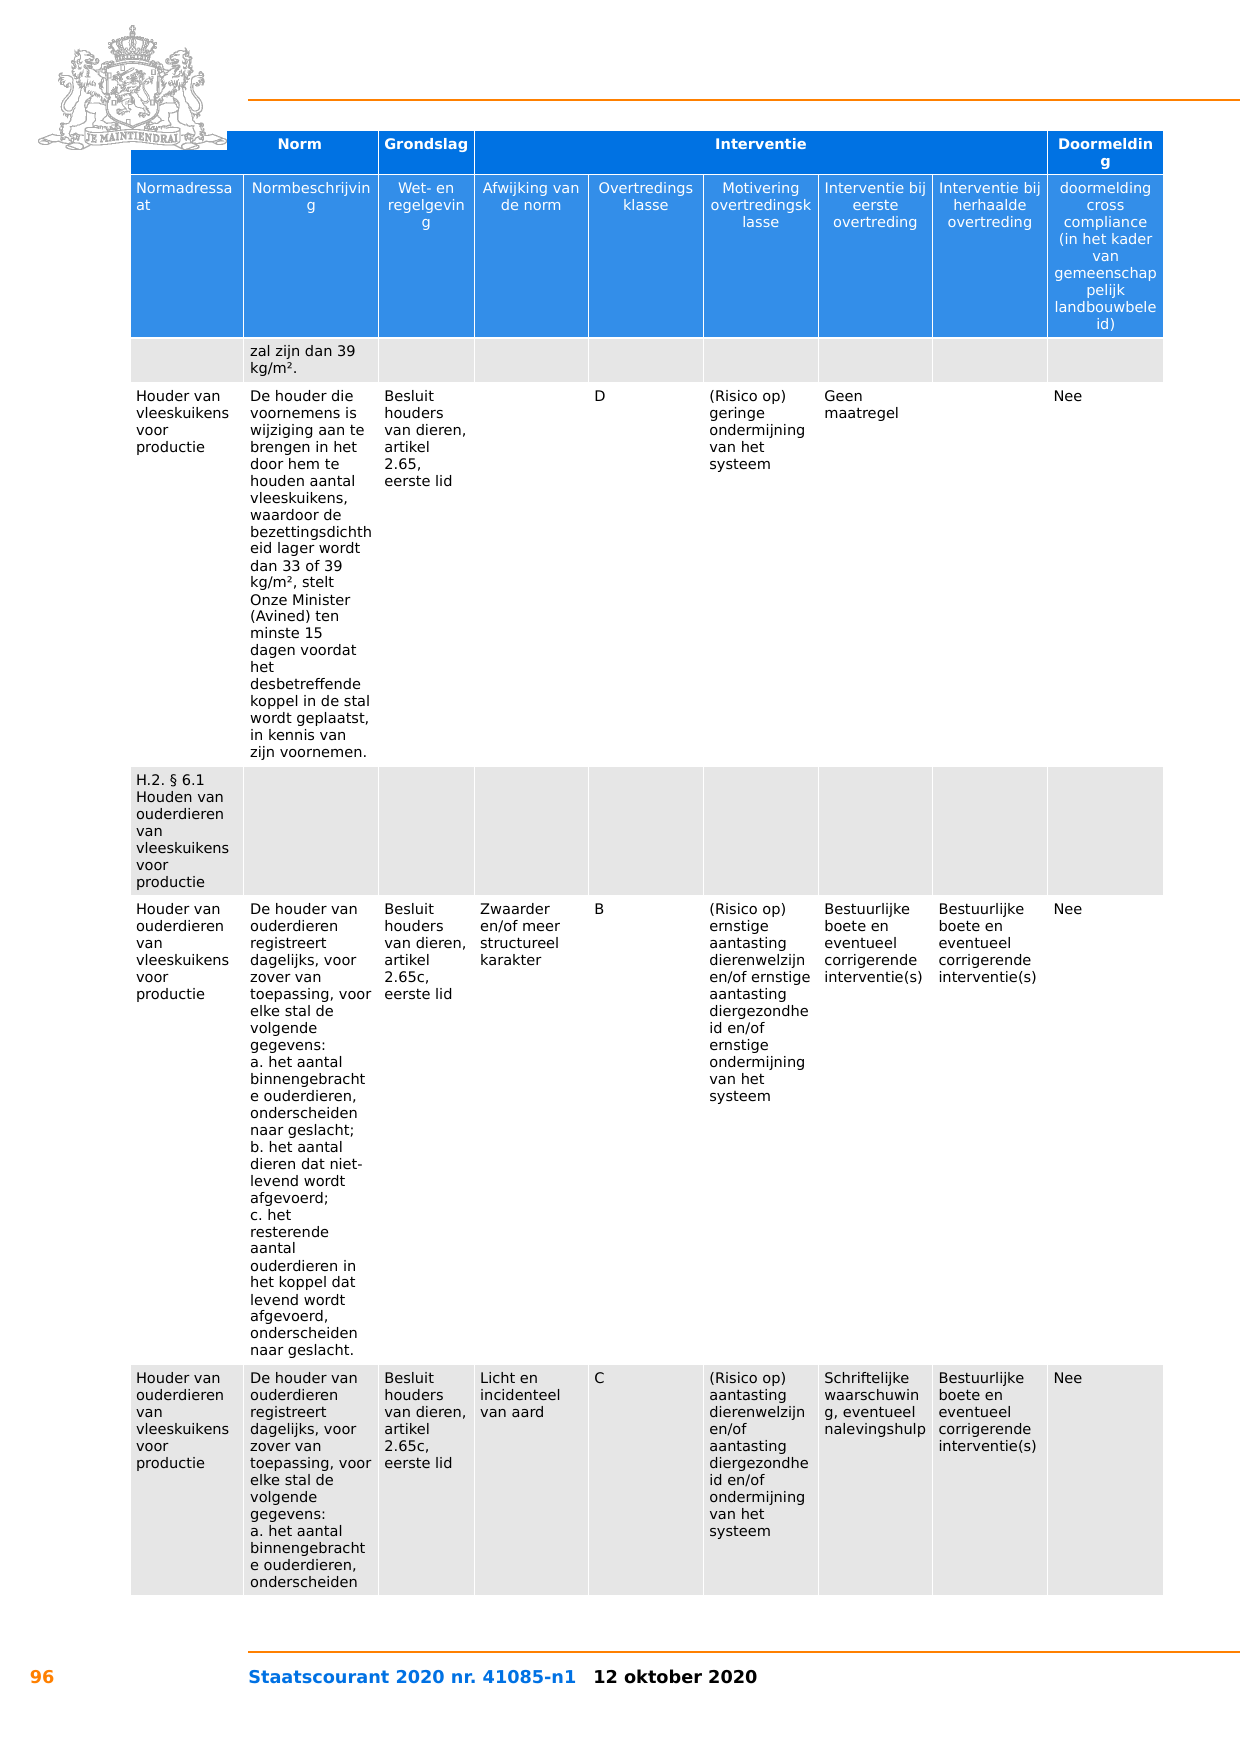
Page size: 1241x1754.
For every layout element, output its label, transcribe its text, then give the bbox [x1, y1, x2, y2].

table_cell [244, 767, 378, 895]
table_cell Besluit houders van dieren, artikel 2.65c, eerste lid [379, 1365, 474, 1595]
table_cell zal zijn dan 39 kg/m². [244, 339, 378, 382]
table_header Norm [131, 131, 378, 174]
table_cell [933, 339, 1047, 382]
table_cell [589, 339, 703, 382]
table_cell Houder van vleeskuikens voor productie [131, 383, 243, 766]
table_cell [475, 767, 588, 895]
table_cell (Risico op) aantasting dierenwelzijn en/of aantasting diergezondheid en/of ondermijning van het systeem [704, 1365, 818, 1595]
table_cell [475, 339, 588, 382]
table_cell C [589, 1365, 703, 1595]
table_cell Houder van ouderdieren van vleeskuikens voor productie [131, 1365, 243, 1595]
table_header Doormelding [1048, 131, 1163, 174]
table_cell [475, 383, 588, 766]
table_cell Motivering overtredingsklasse [704, 175, 818, 337]
table_cell Bestuurlijke boete en eventueel corrigerende interventie(s) [819, 896, 932, 1364]
table_cell [589, 767, 703, 895]
table_cell [131, 339, 243, 382]
table_cell B [589, 896, 703, 1364]
table_cell (Risico op) ernstige aantasting dierenwelzijn en/of ernstige aantasting diergezondheid en/of ernstige ondermijning van het systeem [704, 896, 818, 1364]
table_cell Interventie bij herhaalde overtreding [933, 175, 1047, 337]
table_cell De houder die voornemens is wijziging aan te brengen in het door hem te houden aantal vleeskuikens, waardoor de bezettingsdichtheid lager wordt dan 33 of 39 kg/m², stelt Onze Minister (Avined) ten minste 15 dagen voordat het desbetreffende koppel in de stal wordt geplaatst, in kennis van zijn voornemen. [244, 383, 378, 766]
table_header Grondslag [379, 131, 474, 174]
table_cell H.2. § 6.1 Houden van ouderdieren van vleeskuikens voor productie [131, 767, 243, 895]
table_cell Licht en incidenteel van aard [475, 1365, 588, 1595]
table_cell Overtredingsklasse [589, 175, 703, 337]
table_cell Zwaarder en/of meer structureel karakter [475, 896, 588, 1364]
table_cell Nee [1048, 383, 1163, 766]
table_cell Besluit houders van dieren, artikel 2.65, eerste lid [379, 383, 474, 766]
table_cell Normadressaat [131, 175, 243, 337]
table_cell Wet- en regelgeving [379, 175, 474, 337]
picture [38, 25, 227, 150]
table_cell [1048, 767, 1163, 895]
table_cell Bestuurlijke boete en eventueel corrigerende interventie(s) [933, 896, 1047, 1364]
table_cell Interventie bij eerste overtreding [819, 175, 932, 337]
table_header Interventie [475, 131, 1047, 174]
table_cell Nee [1048, 896, 1163, 1364]
table_cell Schriftelijke waarschuwing, eventueel nalevingshulp [819, 1365, 932, 1595]
table_cell [819, 767, 932, 895]
table_cell D [589, 383, 703, 766]
table_cell (Risico op) geringe ondermijning van het systeem [704, 383, 818, 766]
table_cell Normbeschrijving [244, 175, 378, 337]
table_cell [933, 383, 1047, 766]
table_cell [379, 339, 474, 382]
table_cell Nee [1048, 1365, 1163, 1595]
table_cell Afwijking van de norm [475, 175, 588, 337]
table_cell Geen maatregel [819, 383, 932, 766]
table_cell Bestuurlijke boete en eventueel corrigerende interventie(s) [933, 1365, 1047, 1595]
table_cell [704, 767, 818, 895]
table_cell [933, 767, 1047, 895]
table_cell [704, 339, 818, 382]
table_cell Besluit houders van dieren, artikel 2.65c, eerste lid [379, 896, 474, 1364]
table_cell doormelding cross compliance (in het kader van gemeenschappelijk landbouwbeleid) [1048, 175, 1163, 337]
table_cell [819, 339, 932, 382]
table_cell De houder van ouderdieren registreert dagelijks, voor zover van toepassing, voor elke stal de volgende gegevens: a. het aantal binnengebrachte ouderdieren, onderscheiden naar geslacht; b. het aantal dieren dat niet-levend wordt afgevoerd; c. het resterende aantal ouderdieren in het koppel dat levend wordt afgevoerd, onderscheiden naar geslacht. [244, 896, 378, 1364]
table_cell [1048, 339, 1163, 382]
table_cell Houder van ouderdieren van vleeskuikens voor productie [131, 896, 243, 1364]
table_cell De houder van ouderdieren registreert dagelijks, voor zover van toepassing, voor elke stal de volgende gegevens: a. het aantal binnengebrachte ouderdieren, onderscheiden [244, 1365, 378, 1595]
table_cell [379, 767, 474, 895]
